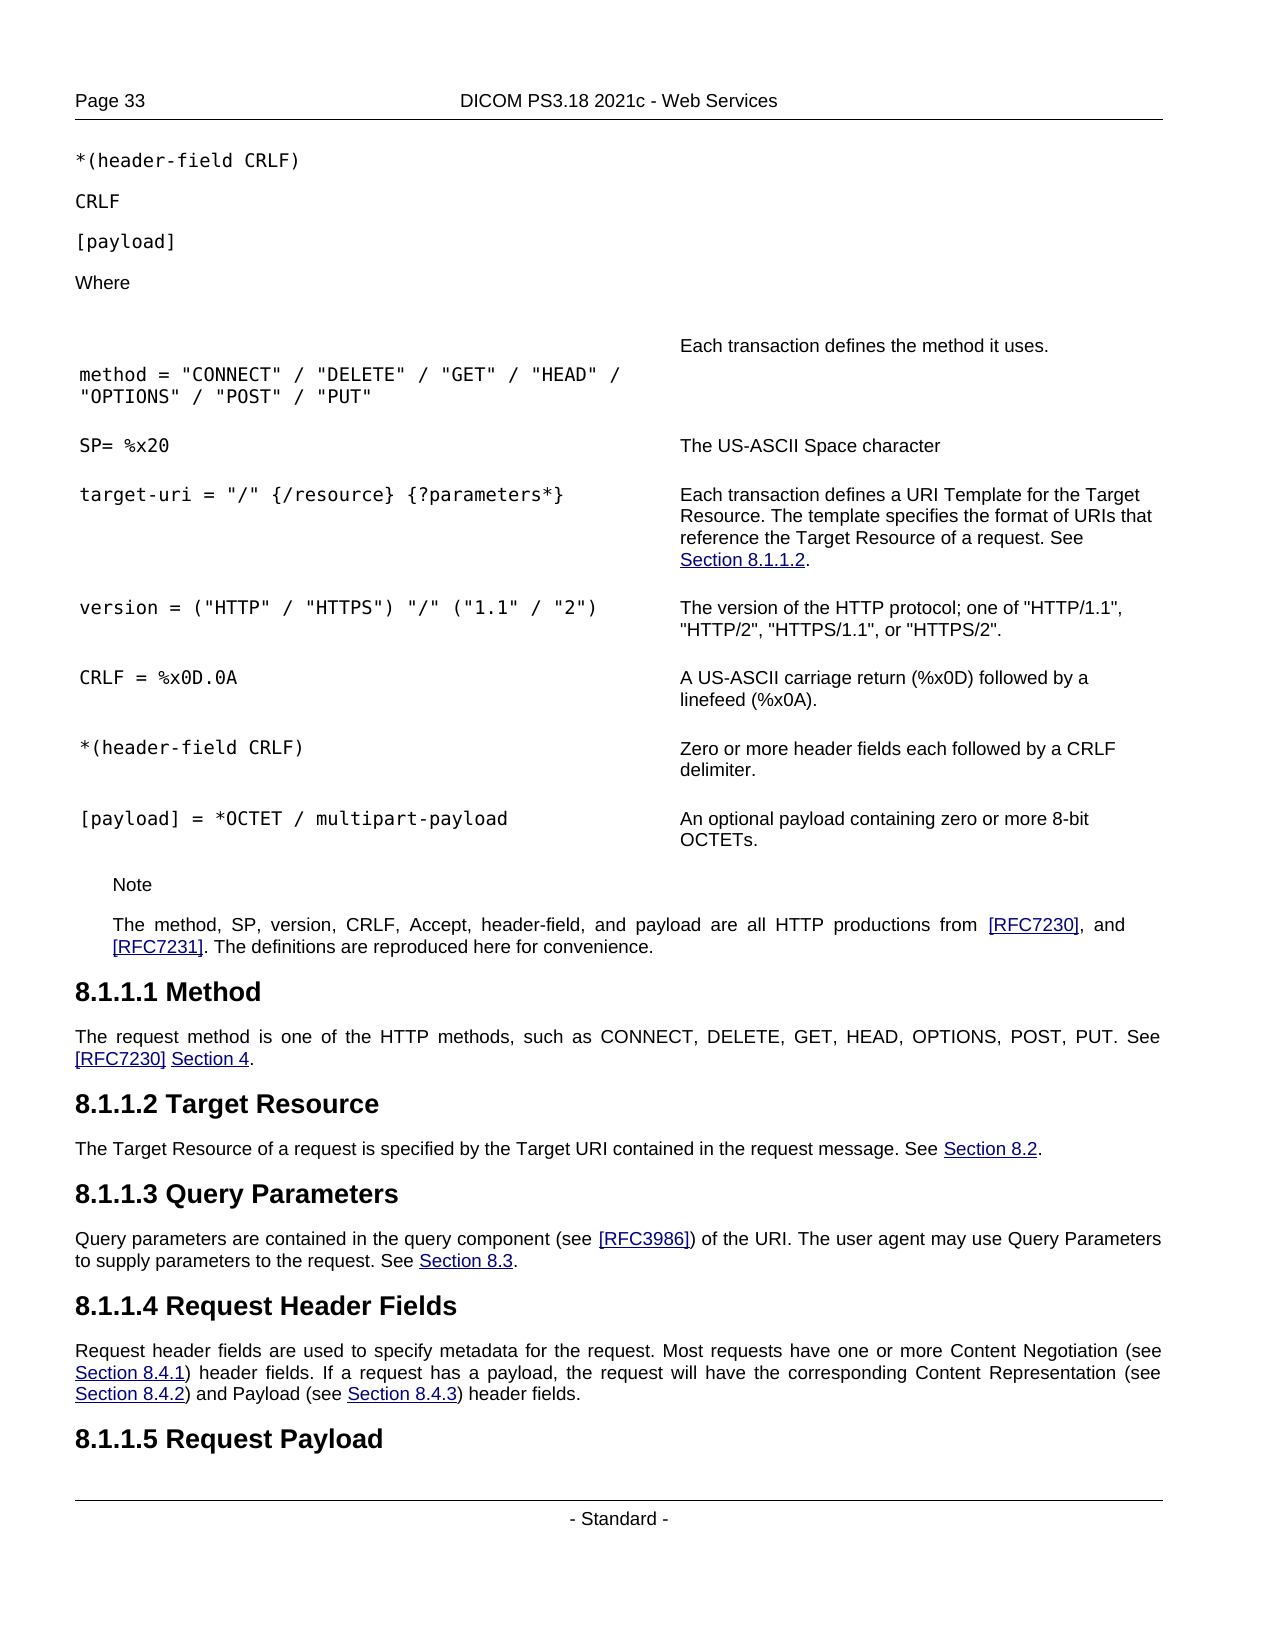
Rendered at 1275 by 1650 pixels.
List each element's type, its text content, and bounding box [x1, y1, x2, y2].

text The request method is one of the HTTP methods, such as CONNECT, DELETE, GET, HEAD, OPTIONS, POST, PUT. See [RFC7230] Section 4. [75, 1026, 1162, 1069]
text 8.1.1.2 Target Resource [75, 1088, 1162, 1119]
text The Target Resource of a request is specified by the Target URI contained in the request message. See Section 8.2. [75, 1138, 1162, 1159]
table_cell Each transaction defines a URI Template for the Target Resource. The template specifies the format of URIs that reference the Target Resource of a request. See Section 8.1.1.2. [676, 461, 1162, 574]
text Query parameters are contained in the query component (see [RFC3986]) of the URI. The user agent may use Query Parameters to supply parameters to the request. See Section 8.3. [75, 1228, 1162, 1271]
text 8.1.1.3 Query Parameters [75, 1178, 1162, 1209]
table_header method = "CONNECT" / "DELETE" / "GET" / "HEAD" / "OPTIONS" / "POST" / "PUT" [75, 312, 676, 412]
text Request header fields are used to specify metadata for the request. Most requests have one or more Content Negotiation (see Section 8.4.1) header fields. If a request has a payload, the request will have the corresponding Content Representation (see Section 8.4.2) and Payload (see Section 8.4.3) header fields. [75, 1340, 1162, 1404]
table_cell CRLF = %x0D.0A [75, 644, 676, 714]
table_cell [payload] = *OCTET / multipart-payload [75, 785, 676, 855]
table_header Each transaction defines the method it uses. [676, 312, 1162, 412]
text 8.1.1.5 Request Payload [75, 1423, 1162, 1454]
table_cell version = ("HTTP" / "HTTPS") "/" ("1.1" / "2") [75, 574, 676, 644]
text *(header-field CRLF) [75, 150, 1162, 172]
table_cell A US-ASCII carriage return (%x0D) followed by a linefeed (%x0A). [676, 644, 1162, 714]
table_cell The US-ASCII Space character [676, 412, 1162, 461]
text 8.1.1.1 Method [75, 976, 1162, 1007]
text The method, SP, version, CRLF, Accept, header-field, and payload are all HTTP productions from [RFC7230], and [RFC7231]. The definitions are reproduced here for convenience. [112, 914, 1125, 957]
table_cell target-uri = "/" {/resource} {?parameters*} [75, 461, 676, 574]
table_cell The version of the HTTP protocol; one of "HTTP/1.1", "HTTP/2", "HTTPS/1.1", or "HTTPS/2". [676, 574, 1162, 644]
table_cell An optional payload containing zero or more 8-bit OCTETs. [676, 785, 1162, 855]
text Where [75, 272, 1162, 293]
text CRLF [75, 191, 1162, 212]
text 8.1.1.4 Request Header Fields [75, 1290, 1162, 1321]
text Note [112, 874, 1125, 895]
table_cell *(header-field CRLF) [75, 715, 676, 785]
table_cell Zero or more header fields each followed by a CRLF delimiter. [676, 715, 1162, 785]
text [payload] [75, 231, 1162, 253]
table_cell SP= %x20 [75, 412, 676, 461]
